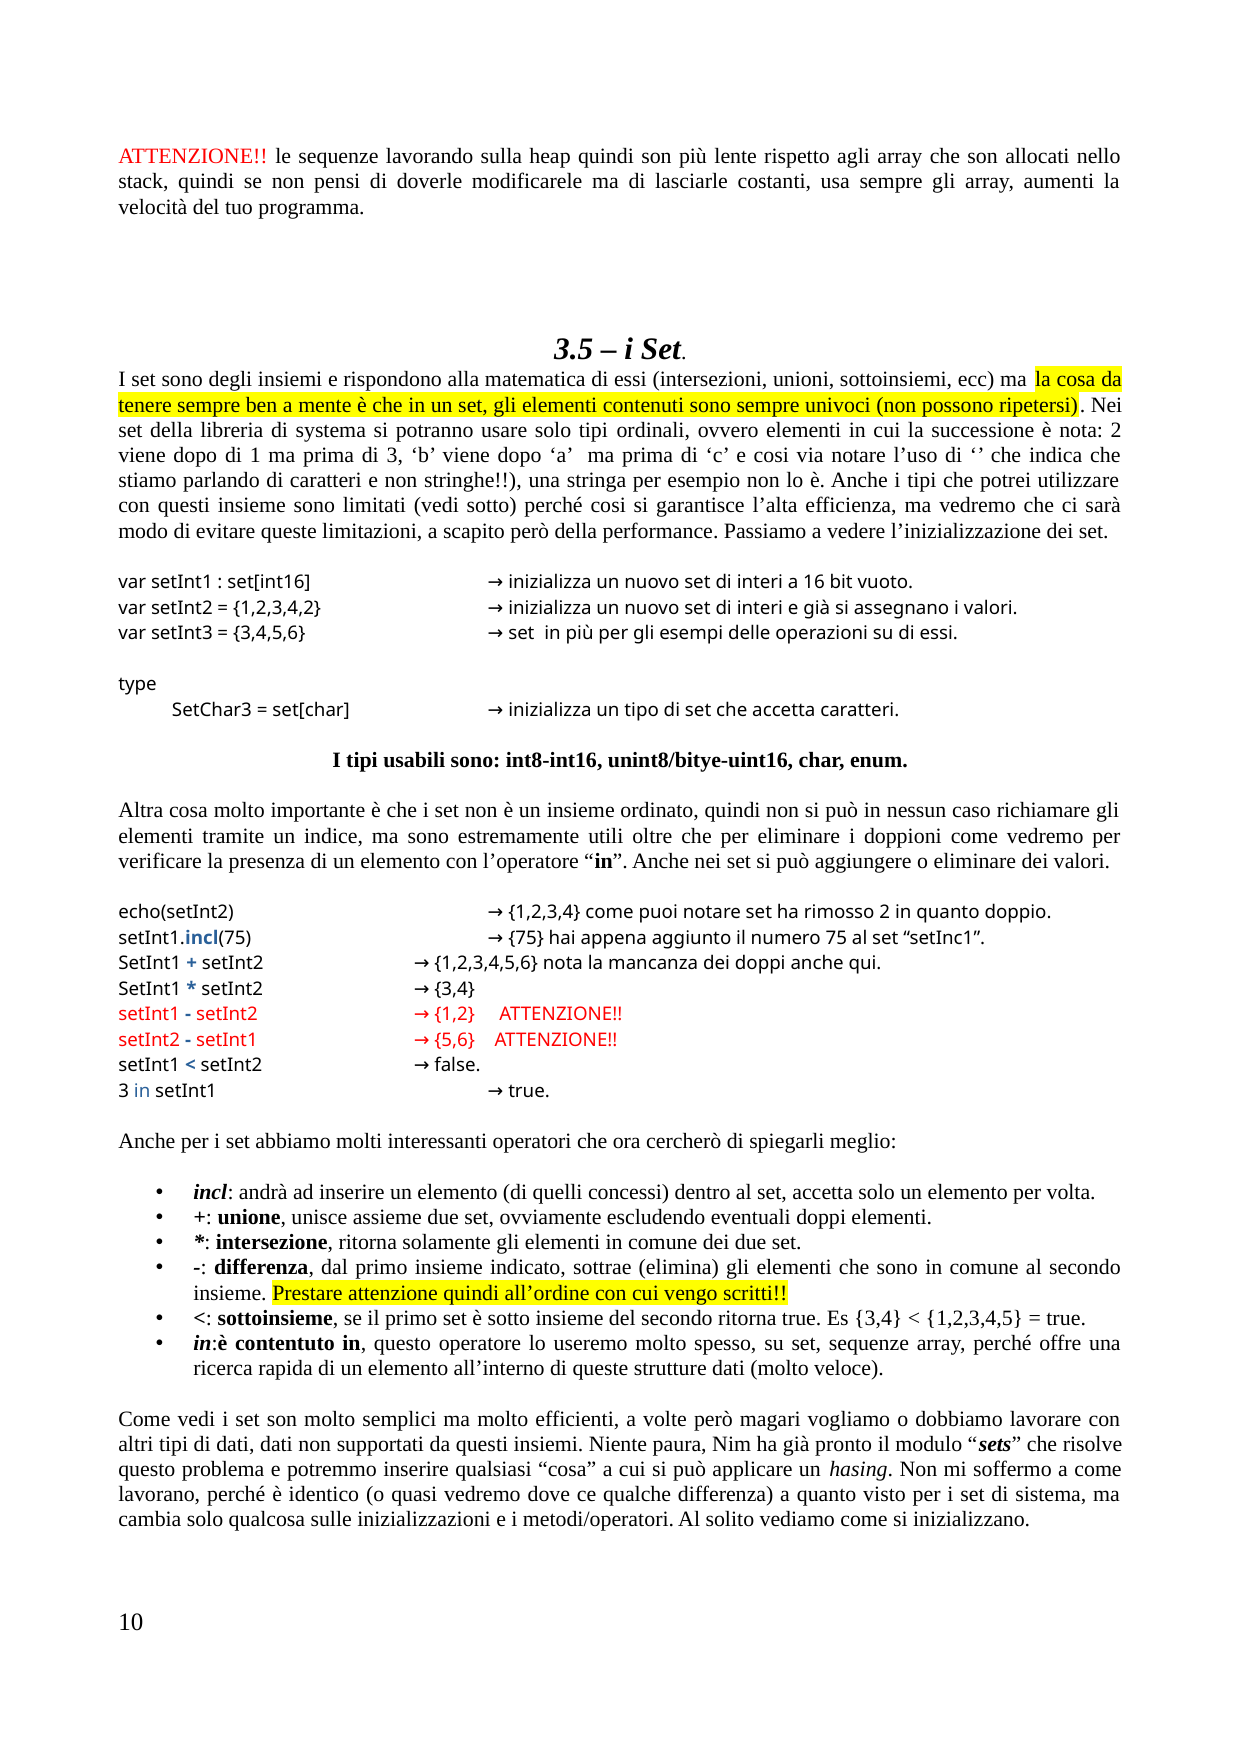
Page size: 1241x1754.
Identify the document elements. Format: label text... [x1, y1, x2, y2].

text Come vedi i set son molto semplici ma molto efficienti, a volte però magari vogliamo o dobbiamo lavorare con altri tipi di dati, dati non supportati da questi insiemi. Niente paura, Nim ha già pronto il modulo “sets” che risolve questo problema e potremmo inserire qualsiasi “cosa” a cui si può applicare un hasing. Non mi soffermo a come lavorano, perché è identico (o quasi vedremo dove ce qualche differenza) a quanto visto per i set di sistema, ma cambia solo qualcosa sulle inizializzazioni e i metodi/operatori. Al solito vediamo come si inizializzano. [118, 1406, 1122, 1532]
text I set sono degli insiemi e rispondono alla matematica di essi (intersezioni, unioni, sottoinsiemi, ecc) ma la cosa da tenere sempre ben a mente è che in un set, gli elementi contenuti sono sempre univoci (non possono ripetersi). Nei set della libreria di systema si potranno usare solo tipi ordinali, ovvero elementi in cui la successione è nota: 2 viene dopo di 1 ma prima di 3, ‘b’ viene dopo ‘a’ ma prima di ‘c’ e cosi via notare l’uso di ‘’ che indica che stiamo parlando di caratteri e non stringhe!!), una stringa per esempio non lo è. Anche i tipi che potrei utilizzare con questi insieme sono limitati (vedi sotto) perché cosi si garantisce l’alta efficienza, ma vedremo che ci sarà modo di evitare queste limitazioni, a scapito però della performance. Passiamo a vedere l’inizializzazione dei set. [118, 366, 1122, 543]
list +: unione, unisce assieme due set, ovviamente escludendo eventuali doppi elementi. [156, 1204, 1122, 1229]
text Anche per i set abbiamo molti interessanti operatori che ora cercherò di spiegarli meglio: [118, 1128, 1122, 1153]
text var setInt2 = {1,2,3,4,2} → inizializza un nuovo set di interi e già si assegnano i valori. [118, 594, 1122, 619]
text type [118, 671, 1122, 696]
list incl: andrà ad inserire un elemento (di quelli concessi) dentro al set, accetta solo un elemento per volta. [156, 1179, 1122, 1204]
text var setInt3 = {3,4,5,6} → set in più per gli esempi delle operazioni su di essi. [118, 619, 1122, 645]
text setInt1.incl(75) → {75} hai appena aggiunto il numero 75 al set “setInc1”. [118, 924, 1122, 950]
list *: intersezione, ritorna solamente gli elementi in comune dei due set. [156, 1229, 1122, 1254]
text echo(setInt2) → {1,2,3,4} come puoi notare set ha rimosso 2 in quanto doppio. [118, 899, 1122, 924]
list <: sottoinsieme, se il primo set è sotto insieme del secondo ritorna true. Es {3,4} < {1,2,3,4,5} = true. [156, 1305, 1122, 1330]
text setInt1 < setInt2 → false. [118, 1052, 1122, 1077]
text setInt2 - setInt1 → {5,6} ATTENZIONE!! [118, 1026, 1122, 1052]
list in:è contentuto in, questo operatore lo useremo molto spesso, su set, sequenze array, perché offre una ricerca rapida di un elemento all’interno di queste strutture dati (molto veloce). [156, 1330, 1122, 1380]
text ATTENZIONE!! le sequenze lavorando sulla heap quindi son più lente rispetto agli array che son allocati nello stack, quindi se non pensi di doverle modificarele ma di lasciarle costanti, usa sempre gli array, aumenti la velocità del tuo programma. [118, 143, 1122, 219]
text SetInt1 * setInt2 → {3,4} [118, 975, 1122, 1001]
text SetChar3 = set[char] → inizializza un tipo di set che accetta caratteri. [118, 696, 1122, 722]
text 3.5 – i Set. [118, 331, 1122, 366]
text var setInt1 : set[int16] → inizializza un nuovo set di interi a 16 bit vuoto. [118, 568, 1122, 594]
text I tipi usabili sono: int8-int16, unint8/bitye-uint16, char, enum. [118, 747, 1122, 772]
list -: differenza, dal primo insieme indicato, sottrae (elimina) gli elementi che sono in comune al secondo insieme. Prestare attenzione quindi all’ordine con cui vengo scritti!! [156, 1254, 1122, 1305]
text setInt1 - setInt2 → {1,2} ATTENZIONE!! [118, 1001, 1122, 1026]
text 3 in setInt1 → true. [118, 1077, 1122, 1103]
text Altra cosa molto importante è che i set non è un insieme ordinato, quindi non si può in nessun caso richiamare gli elementi tramite un indice, ma sono estremamente utili oltre che per eliminare i doppioni come vedremo per verificare la presenza di un elemento con l’operatore “in”. Anche nei set si può aggiungere o eliminare dei valori. [118, 797, 1122, 873]
text SetInt1 + setInt2 → {1,2,3,4,5,6} nota la mancanza dei doppi anche qui. [118, 950, 1122, 975]
